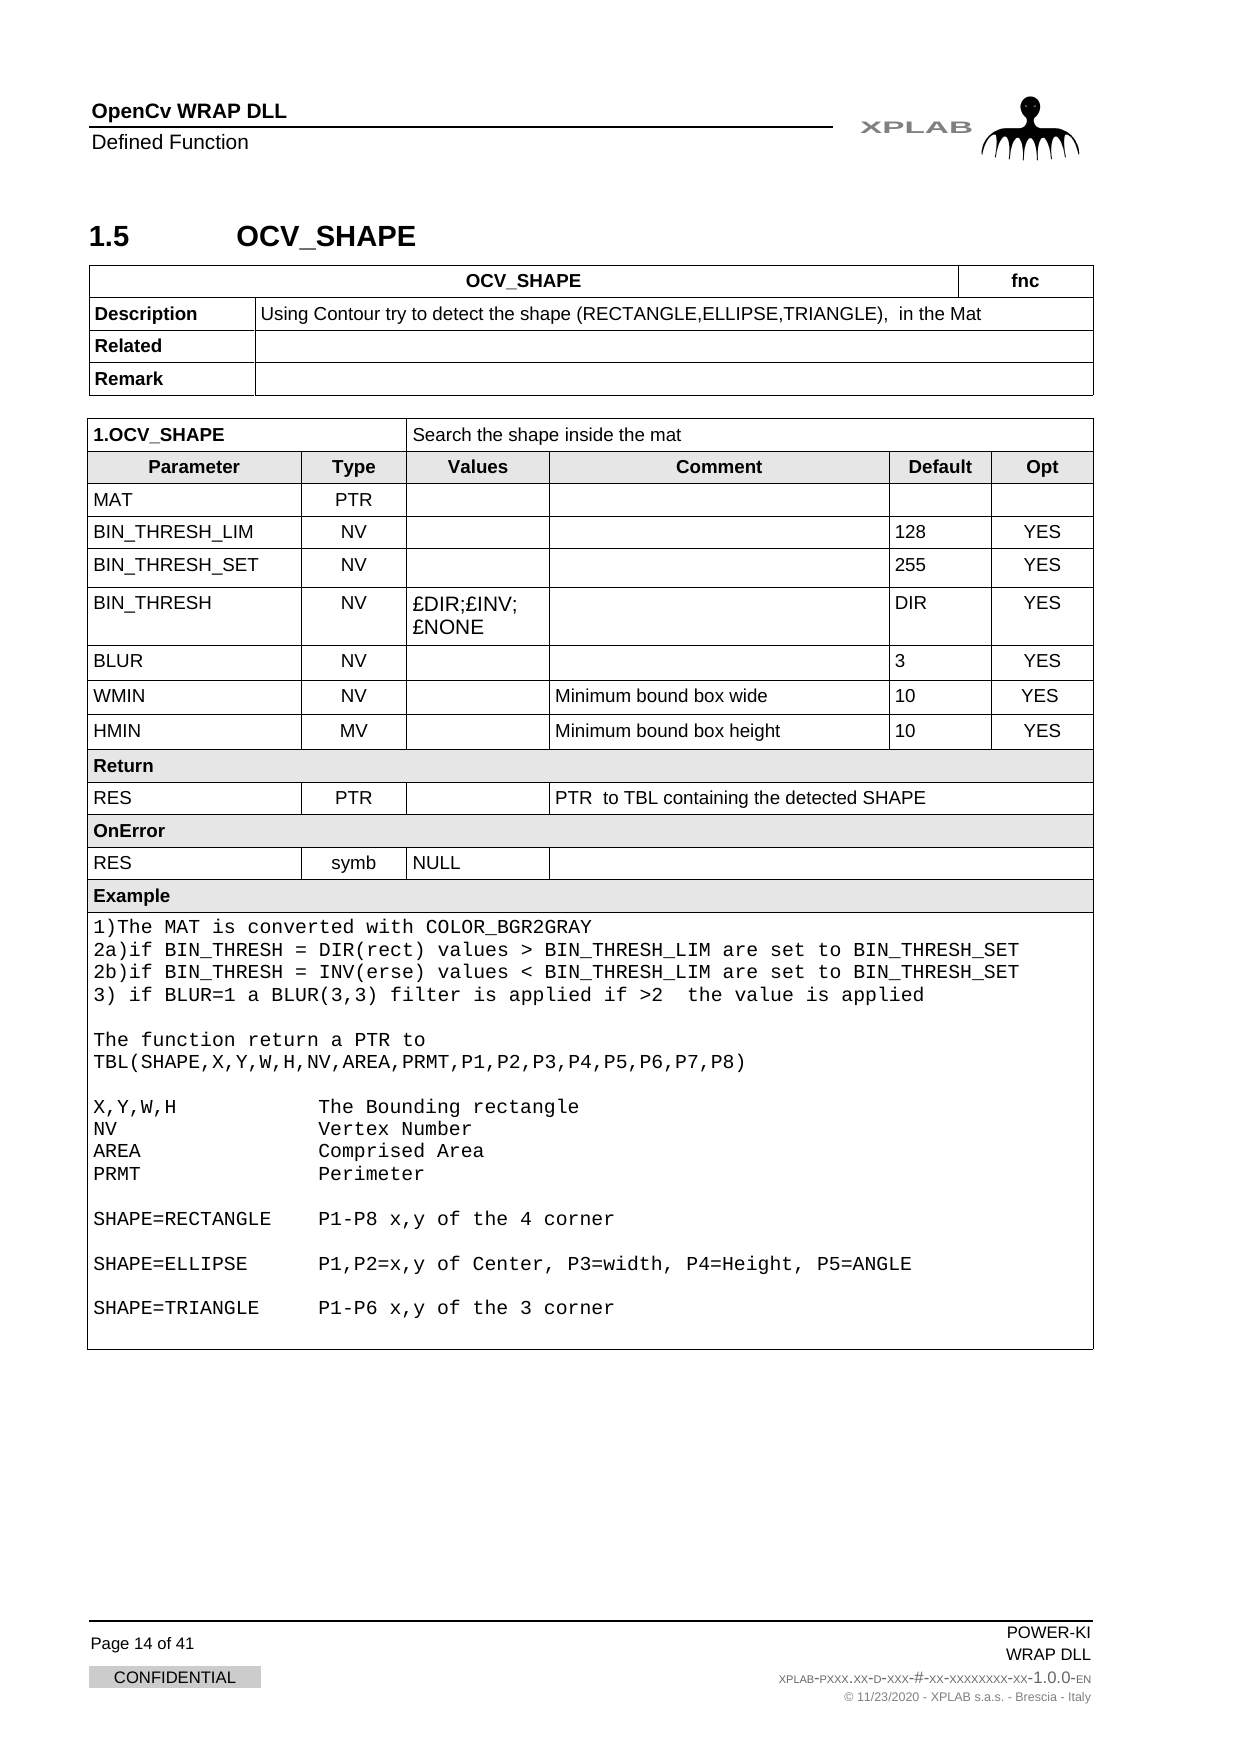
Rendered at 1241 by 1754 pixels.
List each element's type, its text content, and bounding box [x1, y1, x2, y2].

table_cell 3 [890, 646, 991, 680]
table_cell Return [88, 750, 1093, 782]
table_cell WMIN [88, 681, 301, 714]
table_cell Minimum bound box height [550, 715, 889, 749]
table_cell [256, 363, 1093, 395]
table_cell BIN_THRESH_SET [88, 549, 301, 587]
table_cell Minimum bound box wide [550, 681, 889, 714]
table_cell [407, 517, 549, 548]
table_cell [550, 484, 889, 516]
table_cell Related [90, 331, 254, 362]
table_cell £DIR;£INV;£NONE [407, 588, 549, 645]
table_cell PTR [302, 783, 406, 814]
table_cell [550, 848, 1093, 879]
table_cell BLUR [88, 646, 301, 680]
table_cell DIR [890, 588, 991, 645]
table_header Search the shape inside the mat [407, 419, 1093, 451]
table_cell [407, 549, 549, 587]
table_cell BIN_THRESH_LIM [88, 517, 301, 548]
table_cell [256, 331, 1093, 362]
table_cell YES [992, 681, 1093, 714]
table_cell [890, 484, 991, 516]
table_cell NV [302, 588, 406, 645]
table_cell Values [407, 452, 549, 483]
table_cell NV [302, 549, 406, 587]
table_cell MAT [88, 484, 301, 516]
table_header 1.OCV_SHAPE [88, 419, 406, 451]
table_cell NV [302, 681, 406, 714]
table_cell 255 [890, 549, 991, 587]
table_cell symb [302, 848, 406, 879]
table_cell [407, 646, 549, 680]
table_cell OnError [88, 815, 1093, 847]
table_cell NV [302, 517, 406, 548]
table_cell Comment [550, 452, 889, 483]
table_cell YES [992, 517, 1093, 548]
table_header fnc [959, 266, 1093, 297]
table_cell 10 [890, 715, 991, 749]
table_cell Parameter [88, 452, 301, 483]
table_cell YES [992, 549, 1093, 587]
table_cell [550, 588, 889, 645]
table_cell [407, 783, 549, 814]
table_cell [550, 517, 889, 548]
table_cell PTR to TBL containing the detected SHAPE [550, 783, 1093, 814]
table_cell 10 [890, 681, 991, 714]
table_cell HMIN [88, 715, 301, 749]
table_cell [992, 484, 1093, 516]
table_header OCV_SHAPE [90, 266, 958, 297]
table_cell NV [302, 646, 406, 680]
table_cell [407, 484, 549, 516]
table_cell Example [88, 880, 1093, 912]
table_cell YES [992, 588, 1093, 645]
table_cell BIN_THRESH [88, 588, 301, 645]
table_cell [407, 715, 549, 749]
table_cell RES [88, 848, 301, 879]
table_cell NULL [407, 848, 549, 879]
table_cell [407, 681, 549, 714]
table_cell 1)The MAT is converted with COLOR_BGR2GRAY 2a)if BIN_THRESH = DIR(rect) values > BIN_THRESH_LIM are set to BIN_THRESH_SET 2b)if BIN_THRESH = INV(erse) values < BIN_THRESH_LIM are set to BIN_THRESH_SET 3) if BLUR=1 a BLUR(3,3) filter is applied if >2 the value is applied The function return a PTR to TBL(SHAPE,X,Y,W,H,NV,AREA,PRMT,P1,P2,P3,P4,P5,P6,P7,P8) X,Y,W,H The Bounding rectangle NV Vertex Number AREA Comprised Area PRMT Perimeter SHAPE=RECTANGLE P1-P8 x,y of the 4 corner SHAPE=ELLIPSE P1,P2=x,y of Center, P3=width, P4=Height, P5=ANGLE SHAPE=TRIANGLE P1-P6 x,y of the 3 corner [88, 913, 1093, 1349]
table_cell MV [302, 715, 406, 749]
table_cell PTR [302, 484, 406, 516]
subtitle OCV_SHAPE [88, 220, 1093, 252]
table_cell [550, 646, 889, 680]
table_cell Description [90, 298, 254, 330]
table_cell Remark [90, 363, 254, 395]
picture [978, 92, 1083, 164]
table_cell Opt [992, 452, 1093, 483]
table_cell YES [992, 715, 1093, 749]
table_cell [550, 549, 889, 587]
table_cell Using Contour try to detect the shape (RECTANGLE,ELLIPSE,TRIANGLE), in the Mat [256, 298, 1093, 330]
table_cell Type [302, 452, 406, 483]
table_cell Default [890, 452, 991, 483]
table_cell RES [88, 783, 301, 814]
table_cell YES [992, 646, 1093, 680]
table_cell 128 [890, 517, 991, 548]
